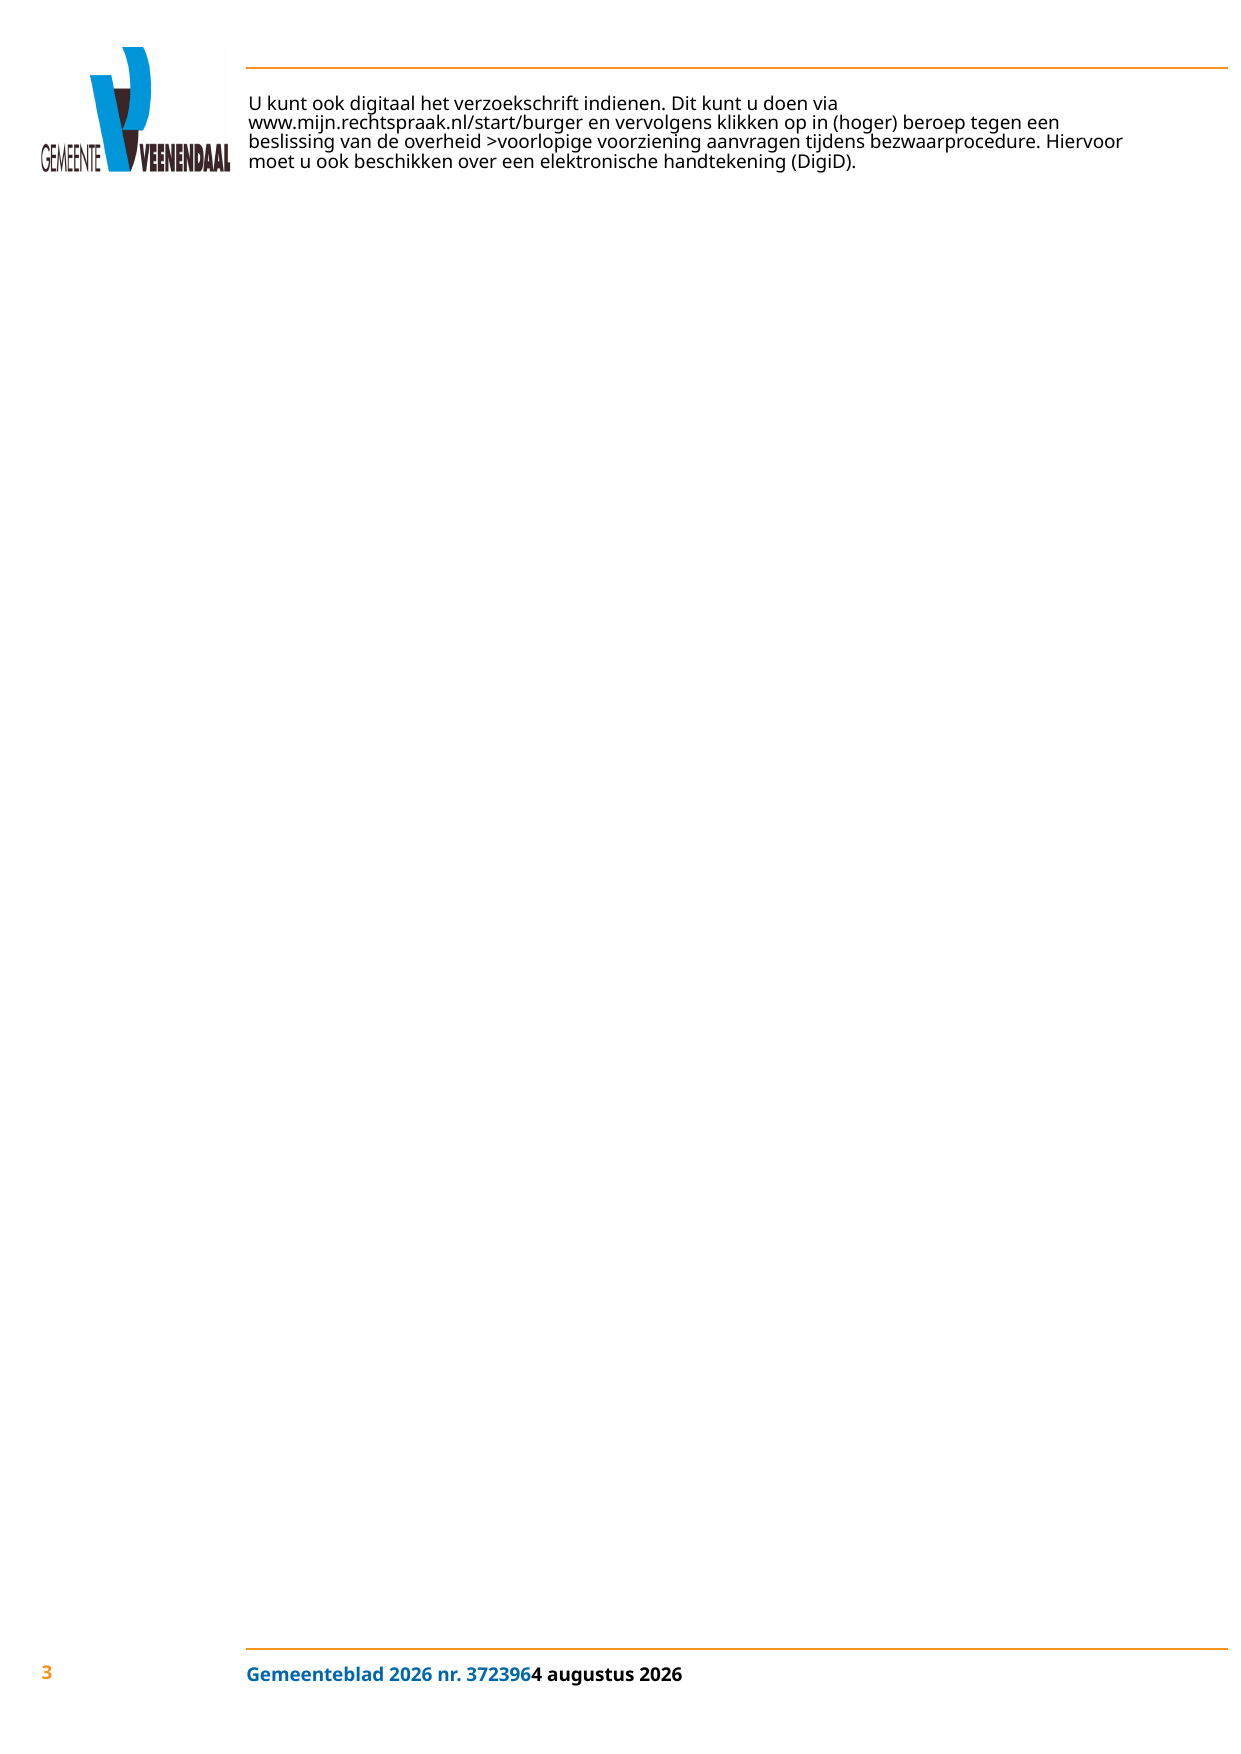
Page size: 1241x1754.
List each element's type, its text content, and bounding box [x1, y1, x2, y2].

text U kunt ook digitaal het verzoekschrift indienen. Dit kunt u doen via www.mijn.rechtspraak.nl/start/burger en vervolgens klikken op in (hoger) beroep tegen een beslissing van de overheid >voorlopige voorziening aanvragen tijdens bezwaarprocedure. Hiervoor moet u ook beschikken over een elektronische handtekening (DigiD). [248, 95, 1152, 172]
picture [123, 47, 231, 172]
picture [41, 47, 130, 172]
